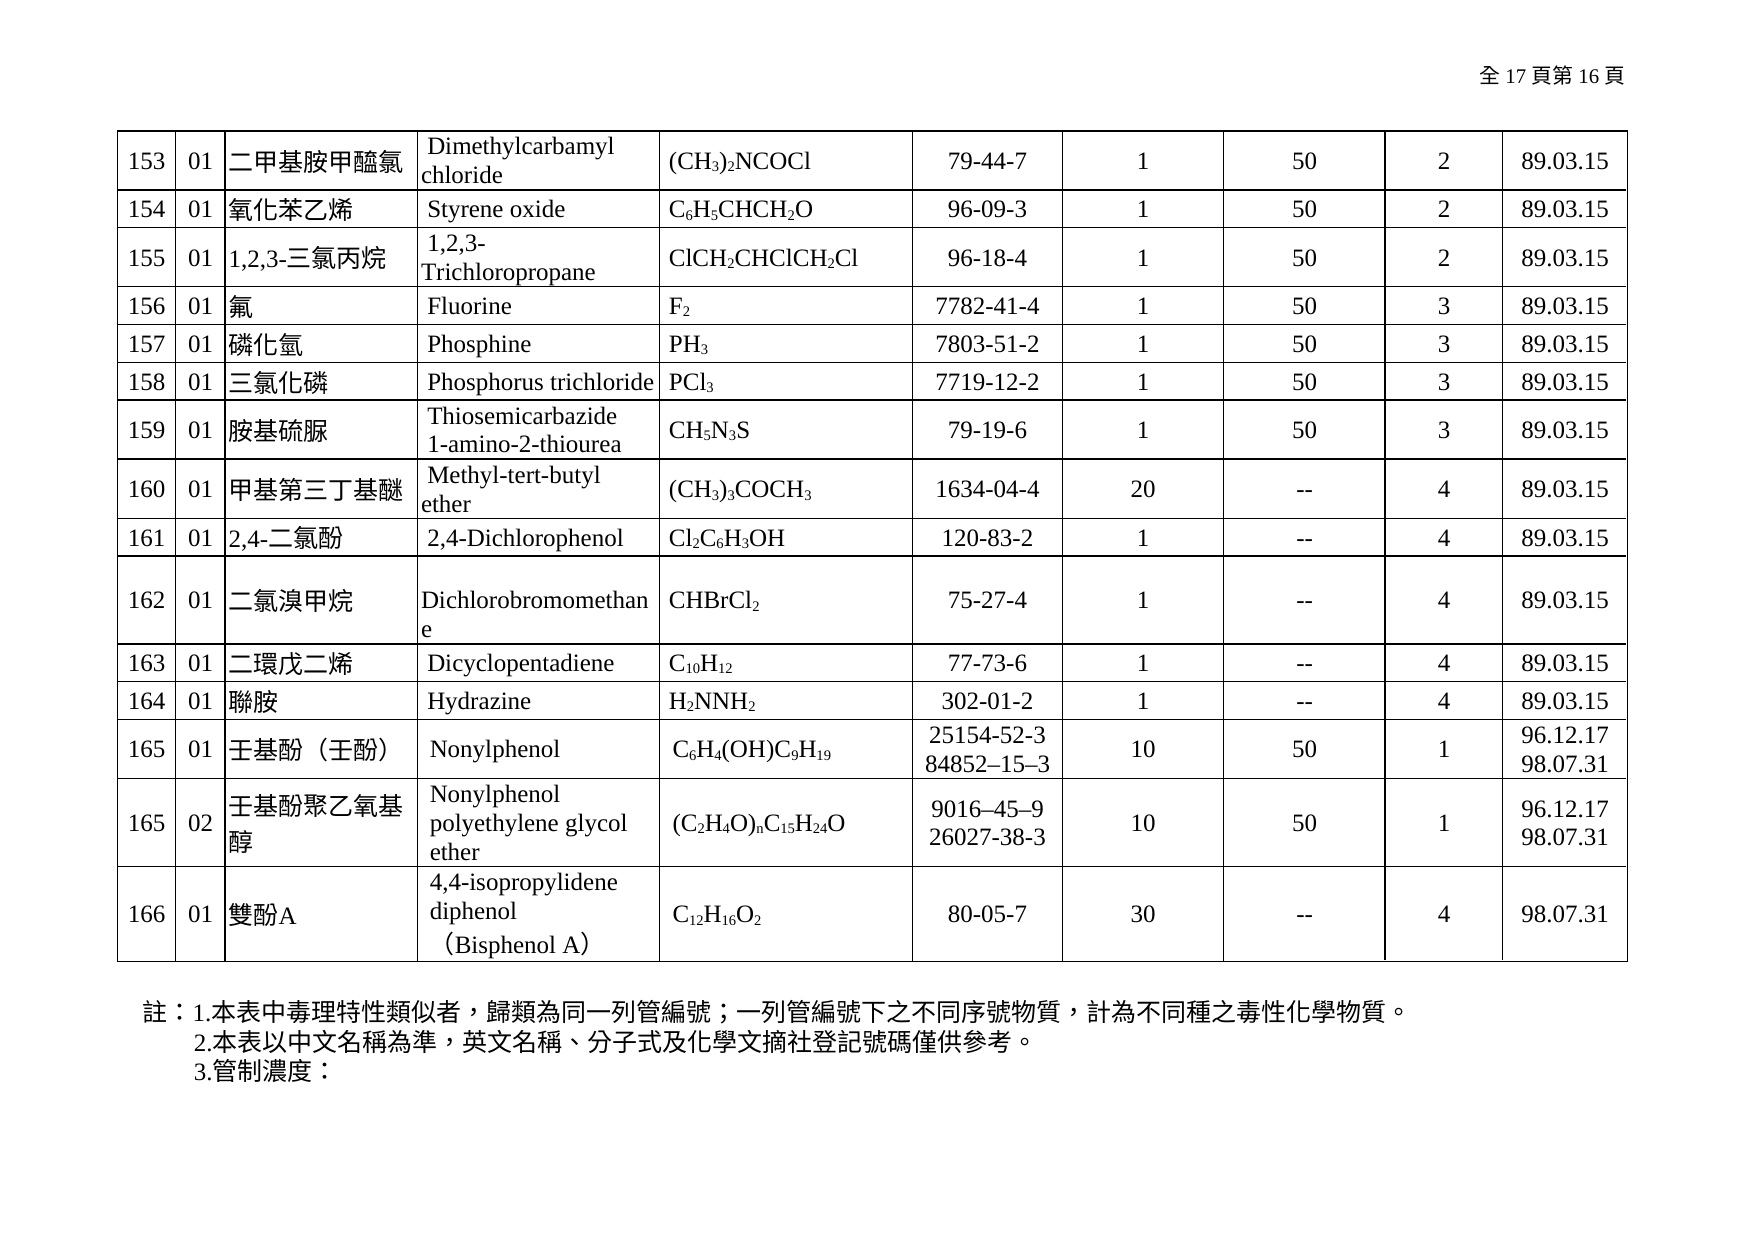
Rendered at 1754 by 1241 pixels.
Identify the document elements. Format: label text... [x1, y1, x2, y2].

table_cell Hydrazine [418, 682, 659, 719]
table_cell 98.07.31 [1503, 866, 1627, 961]
text 3.管制濃度： [194, 1060, 1630, 1085]
table_cell Phosphine [418, 325, 659, 361]
table_cell 157 [118, 325, 175, 361]
table_cell 89.03.15 [1503, 555, 1627, 643]
table_cell 96.12.17 98.07.31 [1503, 778, 1627, 866]
table_cell 1 [1063, 645, 1223, 681]
table_cell 75-27-4 [913, 557, 1062, 643]
table_cell 01 [176, 557, 224, 643]
table_cell 1,2,3-Trichloropropane [418, 228, 659, 286]
table_cell 96-09-3 [913, 191, 1062, 227]
table_cell 159 [118, 401, 175, 458]
table_cell 壬基酚聚乙氧基醇 [226, 779, 417, 866]
table_cell 89.03.15 [1503, 681, 1627, 719]
table_cell 89.03.15 [1503, 643, 1627, 681]
table_cell Dimethylcarbamyl chloride [418, 132, 659, 189]
table_cell C12H16O2 [660, 867, 912, 961]
table_cell 96.12.17 98.07.31 [1503, 719, 1627, 778]
table_cell (C2H4O)nC15H24O [660, 779, 912, 866]
table_cell 166 [118, 867, 175, 961]
table_cell 7782-41-4 [913, 287, 1062, 324]
table_cell 1 [1386, 720, 1502, 778]
table_cell 2,4-Dichlorophenol [418, 519, 659, 555]
table_cell 1 [1063, 191, 1223, 227]
table_cell 50 [1224, 720, 1384, 778]
table_cell 4,4-isopropylidene diphenol （Bisphenol A） [418, 867, 659, 961]
table_cell 50 [1224, 191, 1384, 227]
table_cell 1 [1063, 682, 1223, 719]
table_cell 50 [1224, 287, 1384, 324]
table_cell 153 [118, 132, 175, 189]
table_cell 02 [176, 779, 224, 866]
table_cell PH3 [660, 325, 912, 361]
table_cell 3 [1386, 325, 1502, 361]
table_cell 1 [1063, 287, 1223, 324]
table_cell C6H4(OH)C9H19 [660, 720, 912, 778]
table_cell 4 [1385, 867, 1503, 961]
table_cell C6H5CHCH2O [660, 191, 912, 227]
table_cell Nonylphenol [418, 720, 659, 778]
table_cell 89.03.15 [1503, 361, 1627, 399]
table_cell 1 [1063, 325, 1223, 361]
table_cell 162 [118, 557, 175, 643]
table_cell 165 [118, 779, 175, 866]
table_cell 89.03.15 [1503, 458, 1627, 517]
table_cell 89.03.15 [1503, 324, 1627, 361]
table_cell 01 [176, 645, 224, 681]
table_cell 50 [1224, 779, 1384, 866]
table_cell 302-01-2 [913, 682, 1062, 719]
table_cell 01 [176, 460, 224, 517]
table_cell 2 [1386, 228, 1502, 286]
table_cell 89.03.15 [1503, 132, 1627, 189]
table_cell 50 [1224, 325, 1384, 361]
table_cell 89.03.15 [1503, 518, 1627, 555]
table_cell 01 [176, 682, 224, 719]
table_cell C10H12 [660, 645, 912, 681]
table_cell 01 [176, 228, 224, 286]
table_cell 氧化苯乙烯 [226, 191, 417, 227]
table_cell 01 [176, 401, 224, 458]
text 2.本表以中文名稱為準，英文名稱、分子式及化學文摘社登記號碼僅供參考。 [194, 1031, 1630, 1056]
table_cell 3 [1386, 363, 1502, 399]
table_cell 1 [1063, 228, 1223, 286]
table_cell 165 [118, 720, 175, 778]
table_cell 01 [176, 519, 224, 555]
table_cell -- [1224, 557, 1384, 643]
table_cell 3 [1386, 287, 1502, 324]
table_cell (CH3)3COCH3 [660, 460, 912, 517]
table_cell 158 [118, 363, 175, 399]
table_cell ClCH2CHClCH2Cl [660, 228, 912, 286]
table_cell 2,4-二氯酚 [226, 519, 417, 555]
table_cell 50 [1224, 401, 1384, 458]
text 註：1.本表中毒理特性類似者，歸類為同一列管編號；一列管編號下之不同序號物質，計為不同種之毒性化學物質。 [142, 998, 1667, 1027]
table_cell 2 [1386, 191, 1502, 227]
table_cell 154 [118, 191, 175, 227]
table_cell (CH3)2NCOCl [660, 132, 912, 189]
table_cell 磷化氫 [226, 325, 417, 361]
table_cell 77-73-6 [913, 645, 1062, 681]
table_cell 79-44-7 [913, 132, 1062, 189]
table_cell 10 [1063, 720, 1223, 778]
table_cell 161 [118, 519, 175, 555]
table_cell Dichlorobromomethane [418, 557, 659, 643]
table_cell 甲基第三丁基醚 [226, 460, 417, 517]
table_cell 胺基硫脲 [226, 401, 417, 458]
table_cell 壬基酚（壬酚） [226, 720, 417, 778]
table_cell 3 [1386, 401, 1502, 458]
table_cell 01 [176, 287, 224, 324]
table_cell F2 [660, 287, 912, 324]
table_cell 2 [1386, 132, 1502, 189]
table_cell -- [1224, 519, 1384, 555]
table_cell PCl3 [660, 363, 912, 399]
table_cell 1 [1386, 779, 1502, 866]
table_cell 1 [1063, 363, 1223, 399]
table_cell CHBrCl2 [660, 557, 912, 643]
table_cell Methyl-tert-butyl ether [418, 460, 659, 517]
table_cell 89.03.15 [1503, 189, 1627, 227]
table_cell 7719-12-2 [913, 363, 1062, 399]
table_cell 96-18-4 [913, 228, 1062, 286]
table_cell 7803-51-2 [913, 325, 1062, 361]
table_cell 4 [1386, 460, 1502, 517]
table_cell 1 [1063, 519, 1223, 555]
table_cell 25154-52-3 84852–15–3 [913, 720, 1062, 778]
table_cell 155 [118, 228, 175, 286]
table_cell 4 [1386, 682, 1502, 719]
table_cell 01 [176, 191, 224, 227]
table_cell 三氯化磷 [226, 363, 417, 399]
table_cell CH5N3S [660, 401, 912, 458]
table_cell Styrene oxide [418, 191, 659, 227]
table_cell 01 [176, 132, 224, 189]
table_cell 1 [1063, 557, 1223, 643]
table_cell 20 [1063, 460, 1223, 517]
table_cell 50 [1224, 228, 1384, 286]
table_cell 50 [1224, 132, 1384, 189]
table_cell 1 [1063, 132, 1223, 189]
table_cell 30 [1063, 867, 1223, 961]
table_cell Cl2C6H3OH [660, 519, 912, 555]
table_cell 163 [118, 645, 175, 681]
table_cell 1634-04-4 [913, 460, 1062, 517]
table_cell Thiosemicarbazide 1-amino-2-thiourea [418, 401, 659, 458]
table_cell 164 [118, 682, 175, 719]
table_cell -- [1224, 645, 1384, 681]
table_cell 89.03.15 [1503, 399, 1627, 458]
table_cell 10 [1063, 779, 1223, 866]
table_cell 聯胺 [226, 682, 417, 719]
table_cell 4 [1386, 557, 1502, 643]
table_cell Phosphorus trichloride [418, 363, 659, 399]
table_cell 01 [176, 363, 224, 399]
table_cell 120-83-2 [913, 519, 1062, 555]
table_cell 80-05-7 [913, 867, 1062, 961]
table_cell 4 [1386, 519, 1502, 555]
table_cell 雙酚A [226, 867, 417, 961]
table_cell H2NNH2 [660, 682, 912, 719]
table_cell 50 [1224, 363, 1384, 399]
table_cell 二甲基胺甲醯氯 [226, 132, 417, 189]
table_cell 9016–45–9 26027-38-3 [913, 779, 1062, 866]
table_cell 79-19-6 [913, 401, 1062, 458]
table_cell 1 [1063, 401, 1223, 458]
table_cell -- [1224, 460, 1384, 517]
table_cell Dicyclopentadiene [418, 645, 659, 681]
table_cell 4 [1386, 645, 1502, 681]
table_cell -- [1224, 682, 1384, 719]
table_cell 1,2,3-三氯丙烷 [226, 228, 417, 286]
table_cell 二氯溴甲烷 [226, 557, 417, 643]
table_cell 160 [118, 460, 175, 517]
table_cell 01 [176, 867, 224, 961]
table_cell -- [1224, 867, 1385, 961]
table_cell 01 [176, 325, 224, 361]
table_cell Nonylphenol polyethylene glycol ether [418, 779, 659, 866]
table_cell 89.03.15 [1503, 227, 1627, 286]
table_cell 156 [118, 287, 175, 324]
table_cell 89.03.15 [1503, 286, 1627, 324]
table_cell 氟 [226, 287, 417, 324]
table_cell Fluorine [418, 287, 659, 324]
table_cell 二環戊二烯 [226, 645, 417, 681]
table_cell 01 [176, 720, 224, 778]
